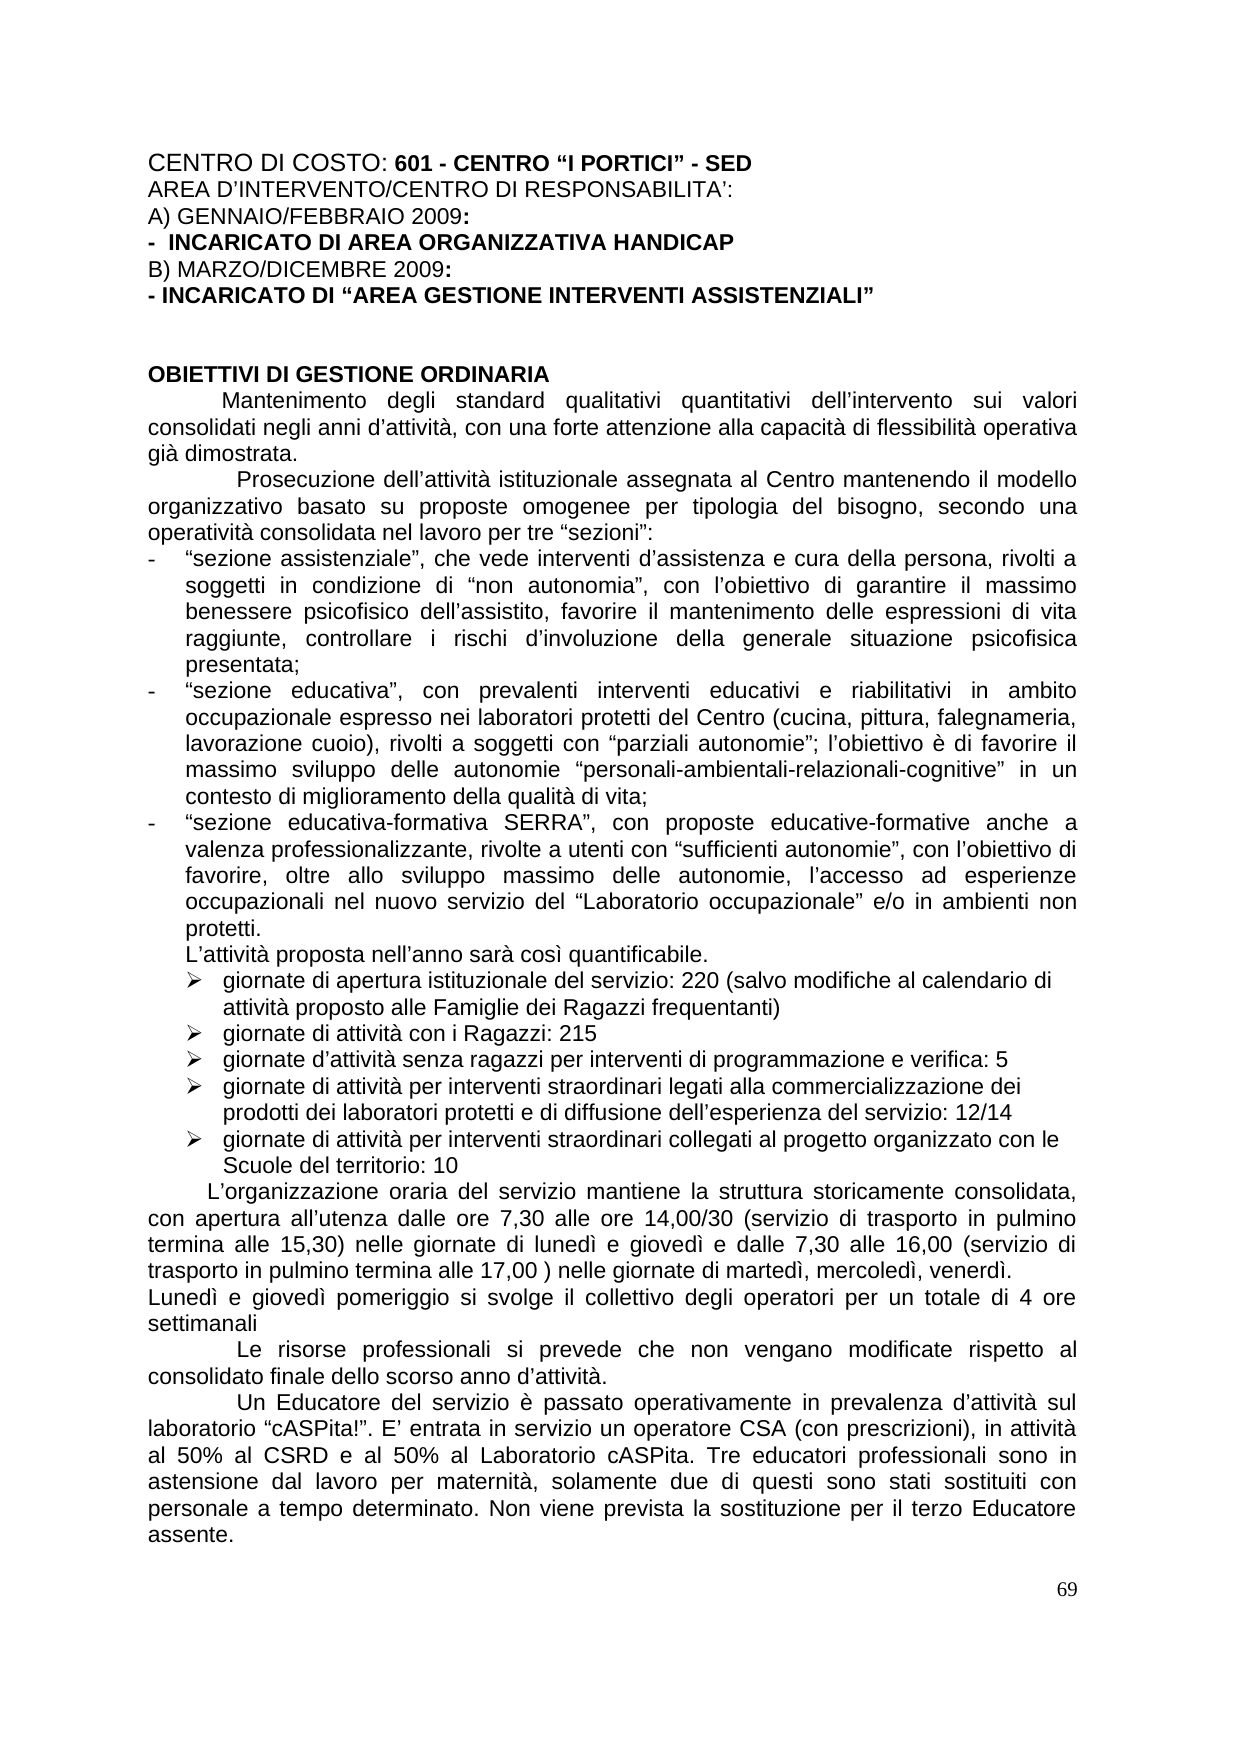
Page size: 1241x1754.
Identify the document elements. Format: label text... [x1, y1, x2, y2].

text A) GENNAIO/FEBBRAIO 2009: [148, 203, 1078, 229]
list giornate di attività per interventi straordinari legati alla commercializzazione dei prodotti dei laboratori protetti e di diffusione dell’esperienza del servizio: 12/14 [185, 1073, 1078, 1126]
list giornate di apertura istituzionale del servizio: 220 (salvo modifiche al calendario di attività proposto alle Famiglie dei Ragazzi frequentanti) [185, 967, 1078, 1020]
list giornate di attività per interventi straordinari collegati al progetto organizzato con le Scuole del territorio: 10 [185, 1126, 1078, 1178]
text - INCARICATO DI “AREA GESTIONE INTERVENTI ASSISTENZIALI” [148, 282, 1078, 308]
list giornate d’attività senza ragazzi per interventi di programmazione e verifica: 5 [185, 1046, 1078, 1073]
text B) MARZO/DICEMBRE 2009: [148, 256, 1078, 282]
list “sezione educativa”, con prevalenti interventi educativi e riabilitativi in ambito occupazionale espresso nei laboratori protetti del Centro (cucina, pittura, falegnameria, lavorazione cuoio), rivolti a soggetti con “parziali autonomie”; l’obiettivo è di favorire il massimo sviluppo delle autonomie “personali-ambientali-relazionali-cognitive” in un contesto di miglioramento della qualità di vita; [148, 677, 1078, 809]
subtitle Mantenimento degli standard qualitativi quantitativi dell’intervento sui valori consolidati negli anni d’attività, con una forte attenzione alla capacità di flessibilità operativa già dimostrata. [148, 387, 1078, 466]
text Prosecuzione dell’attività istituzionale assegnata al Centro mantenendo il modello organizzativo basato su proposte omogenee per tipologia del bisogno, secondo una operatività consolidata nel lavoro per tre “sezioni”: [148, 466, 1078, 545]
text L’organizzazione oraria del servizio mantiene la struttura storicamente consolidata, con apertura all’utenza dalle ore 7,30 alle ore 14,00/30 (servizio di trasporto in pulmino termina alle 15,30) nelle giornate di lunedì e giovedì e dalle 7,30 alle 16,00 (servizio di trasporto in pulmino termina alle 17,00 ) nelle giornate di martedì, mercoledì, venerdì. [148, 1178, 1078, 1284]
list “sezione educativa-formativa SERRA”, con proposte educative-formative anche a valenza professionalizzante, rivolte a utenti con “sufficienti autonomie”, con l’obiettivo di favorire, oltre allo sviluppo massimo delle autonomie, l’accesso ad esperienze occupazionali nel nuovo servizio del “Laboratorio occupazionale” e/o in ambienti non protetti. [148, 809, 1078, 941]
list giornate di attività con i Ragazzi: 215 [185, 1020, 1078, 1046]
text L’attività proposta nell’anno sarà così quantificabile. [148, 941, 1078, 967]
text Lunedì e giovedì pomeriggio si svolge il collettivo degli operatori per un totale di 4 ore settimanali [148, 1284, 1078, 1336]
text AREA D’INTERVENTO/CENTRO DI RESPONSABILITA’: [148, 176, 1078, 203]
subtitle OBIETTIVI DI GESTIONE ORDINARIA [148, 361, 1078, 387]
text Le risorse professionali si prevede che non vengano modificate rispetto al consolidato finale dello scorso anno d’attività. [148, 1336, 1078, 1389]
text - INCARICATO DI AREA ORGANIZZATIVA HANDICAP [148, 229, 1078, 256]
text CENTRO DI COSTO: 601 - CENTRO “I PORTICI” - SED [148, 148, 1078, 176]
list “sezione assistenziale”, che vede interventi d’assistenza e cura della persona, rivolti a soggetti in condizione di “non autonomia”, con l’obiettivo di garantire il massimo benessere psicofisico dell’assistito, favorire il mantenimento delle espressioni di vita raggiunte, controllare i rischi d’involuzione della generale situazione psicofisica presentata; [148, 545, 1078, 677]
text Un Educatore del servizio è passato operativamente in prevalenza d’attività sul laboratorio “cASPita!”. E’ entrata in servizio un operatore CSA (con prescrizioni), in attività al 50% al CSRD e al 50% al Laboratorio cASPita. Tre educatori professionali sono in astensione dal lavoro per maternità, solamente due di questi sono stati sostituiti con personale a tempo determinato. Non viene prevista la sostituzione per il terzo Educatore assente. [148, 1389, 1078, 1547]
